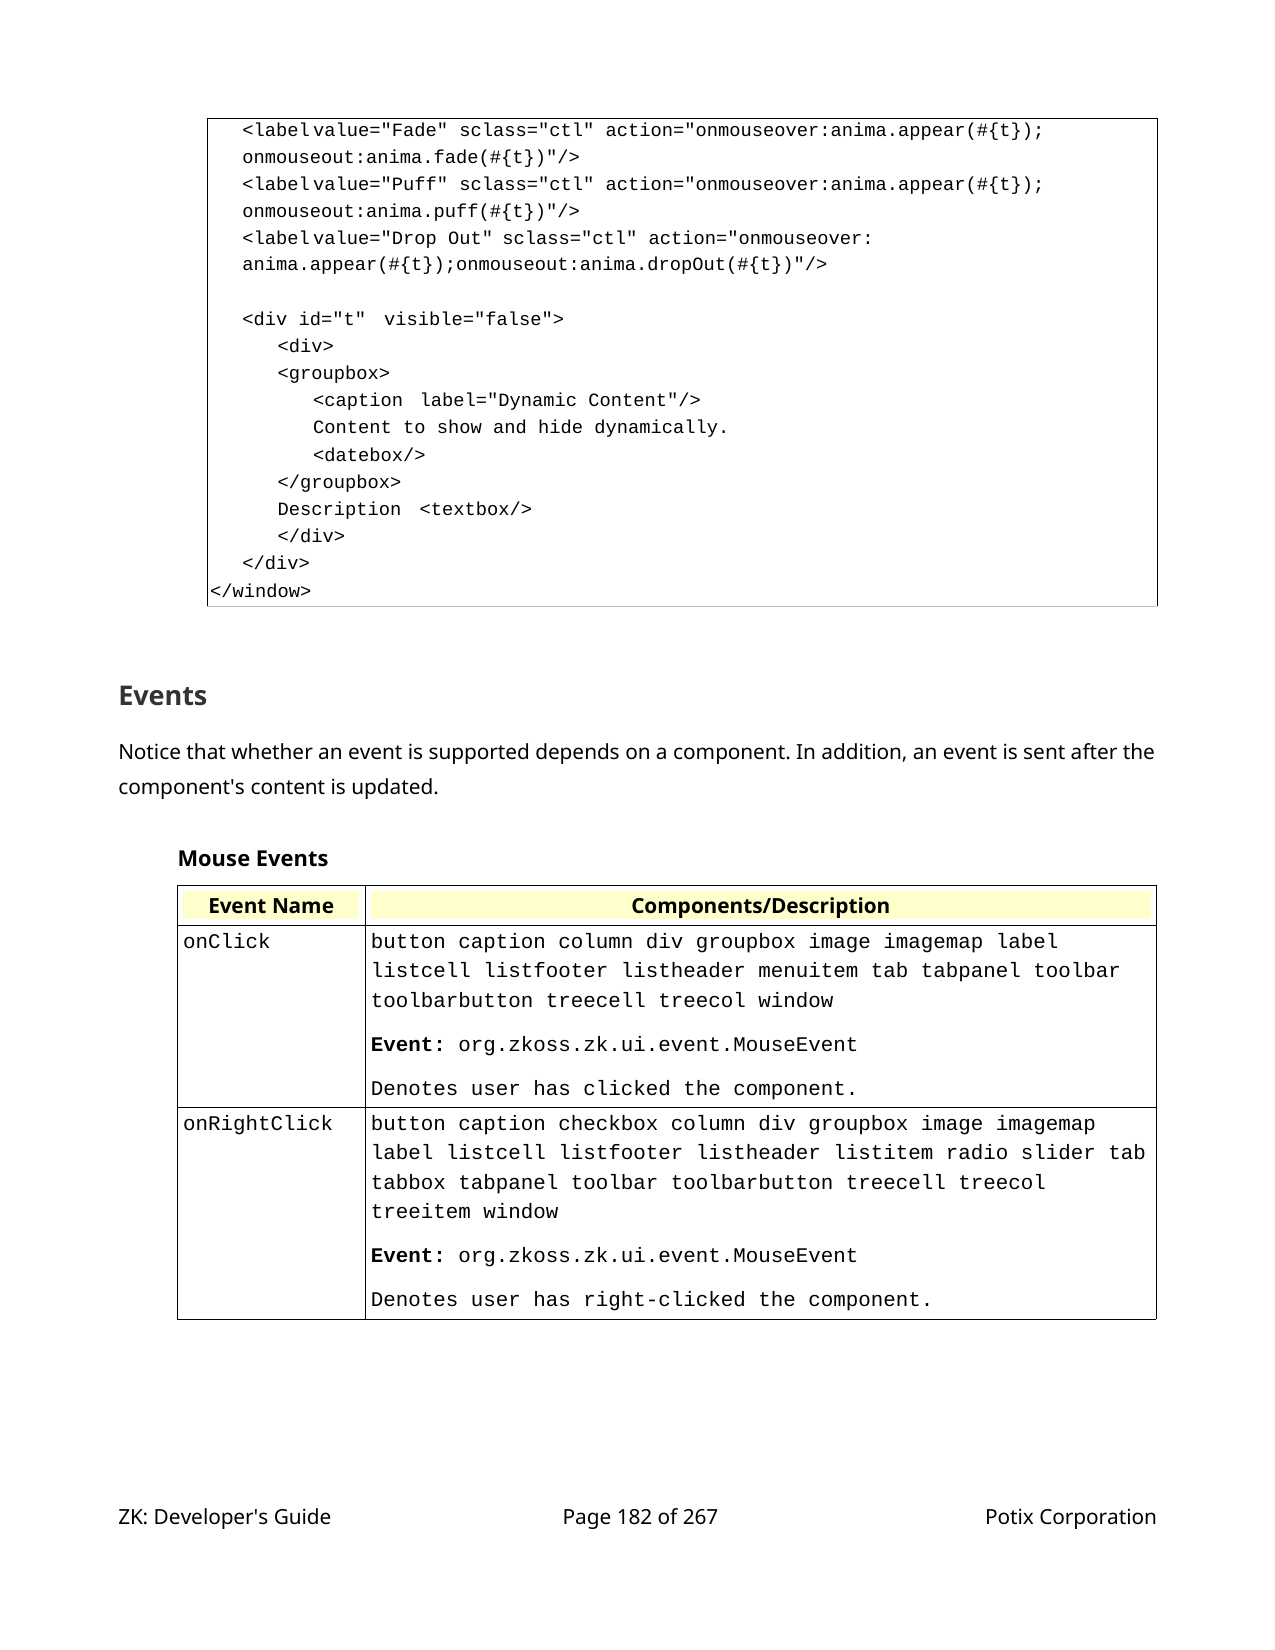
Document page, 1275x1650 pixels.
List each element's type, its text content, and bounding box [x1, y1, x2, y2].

text <caption label="Dynamic Content"/> [208, 388, 1157, 412]
table_cell onRightClick [178, 1108, 365, 1319]
text <label value="Drop Out" sclass="ctl" action="onmouseover: anima.appear(#{t});onmouseout:anima.dropOut(#{t})"/> [208, 226, 1157, 276]
text Content to show and hide dynamically. [208, 415, 1157, 439]
text </window> [208, 578, 1157, 606]
text <label value="Puff" sclass="ctl" action="onmouseover:anima.appear(#{t}); onmouseout:anima.puff(#{t})"/> [208, 172, 1157, 223]
table_cell onClick [178, 926, 365, 1107]
text </div> [208, 524, 1157, 548]
text <groupbox> [208, 361, 1157, 385]
text <div id="t" visible="false"> [208, 307, 1157, 331]
text <datebox/> [208, 442, 1157, 467]
table_header Components/Description [366, 886, 1156, 925]
table_cell button caption checkbox column div groupbox image imagemap label listcell listfooter listheader listitem radio slider tab tabbox tabpanel toolbar toolbarbutton treecell treecol treeitem window Event: org.zkoss.zk.ui.event.MouseEvent Denotes user has right-clicked the component. [366, 1108, 1156, 1319]
text <label value="Fade" sclass="ctl" action="onmouseover:anima.appear(#{t}); onmouseout:anima.fade(#{t})"/> [208, 119, 1157, 169]
text <div> [208, 334, 1157, 358]
table_header Event Name [178, 886, 365, 925]
text Notice that whether an event is supported depends on a component. In addition, an event is sent after the component's content is updated. [118, 737, 1157, 800]
text </div> [208, 551, 1157, 576]
text </groupbox> [208, 470, 1157, 494]
subtitle Events [118, 677, 1157, 713]
subtitle Mouse Events [177, 843, 1157, 873]
text Description <textbox/> [208, 497, 1157, 521]
table_cell button caption column div groupbox image imagemap label listcell listfooter listheader menuitem tab tabpanel toolbar toolbarbutton treecell treecol window Event: org.zkoss.zk.ui.event.MouseEvent Denotes user has clicked the component. [366, 926, 1156, 1107]
